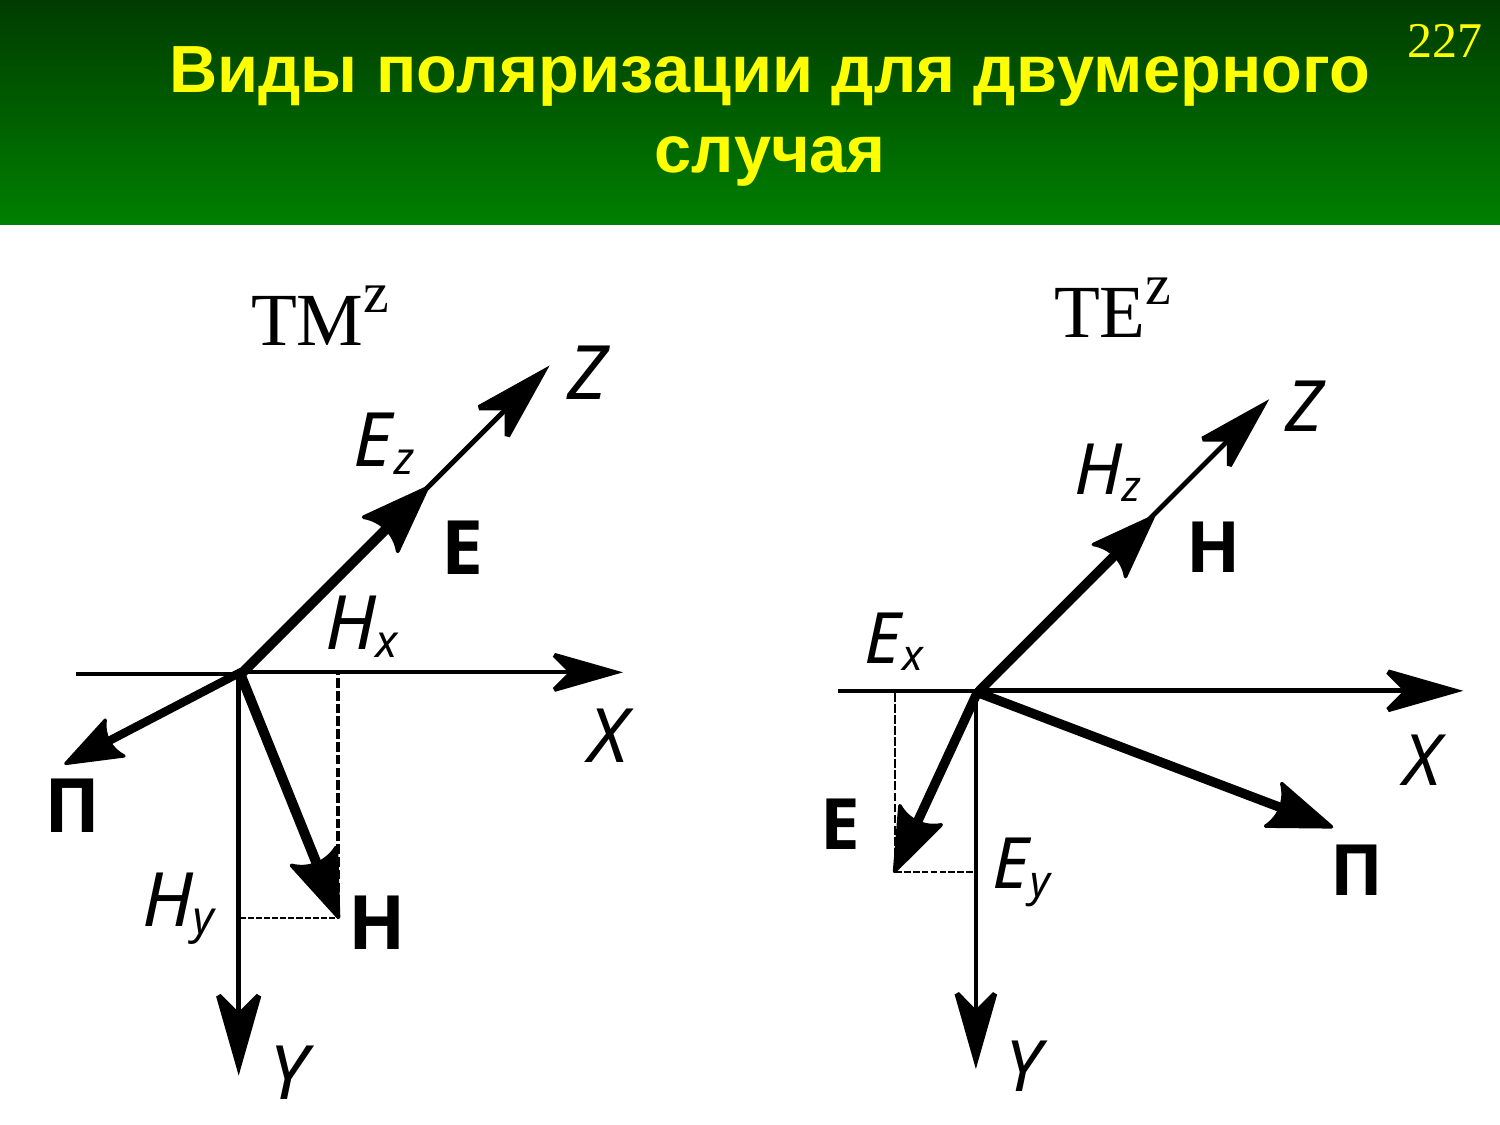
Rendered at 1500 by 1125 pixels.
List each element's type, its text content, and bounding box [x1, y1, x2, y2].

picture [51, 345, 642, 1100]
title Виды поляризации для двумерного случая [100, 7, 1441, 204]
picture [826, 379, 1464, 1092]
text_box TEz [1039, 230, 1187, 366]
text_box TMz [236, 237, 405, 345]
